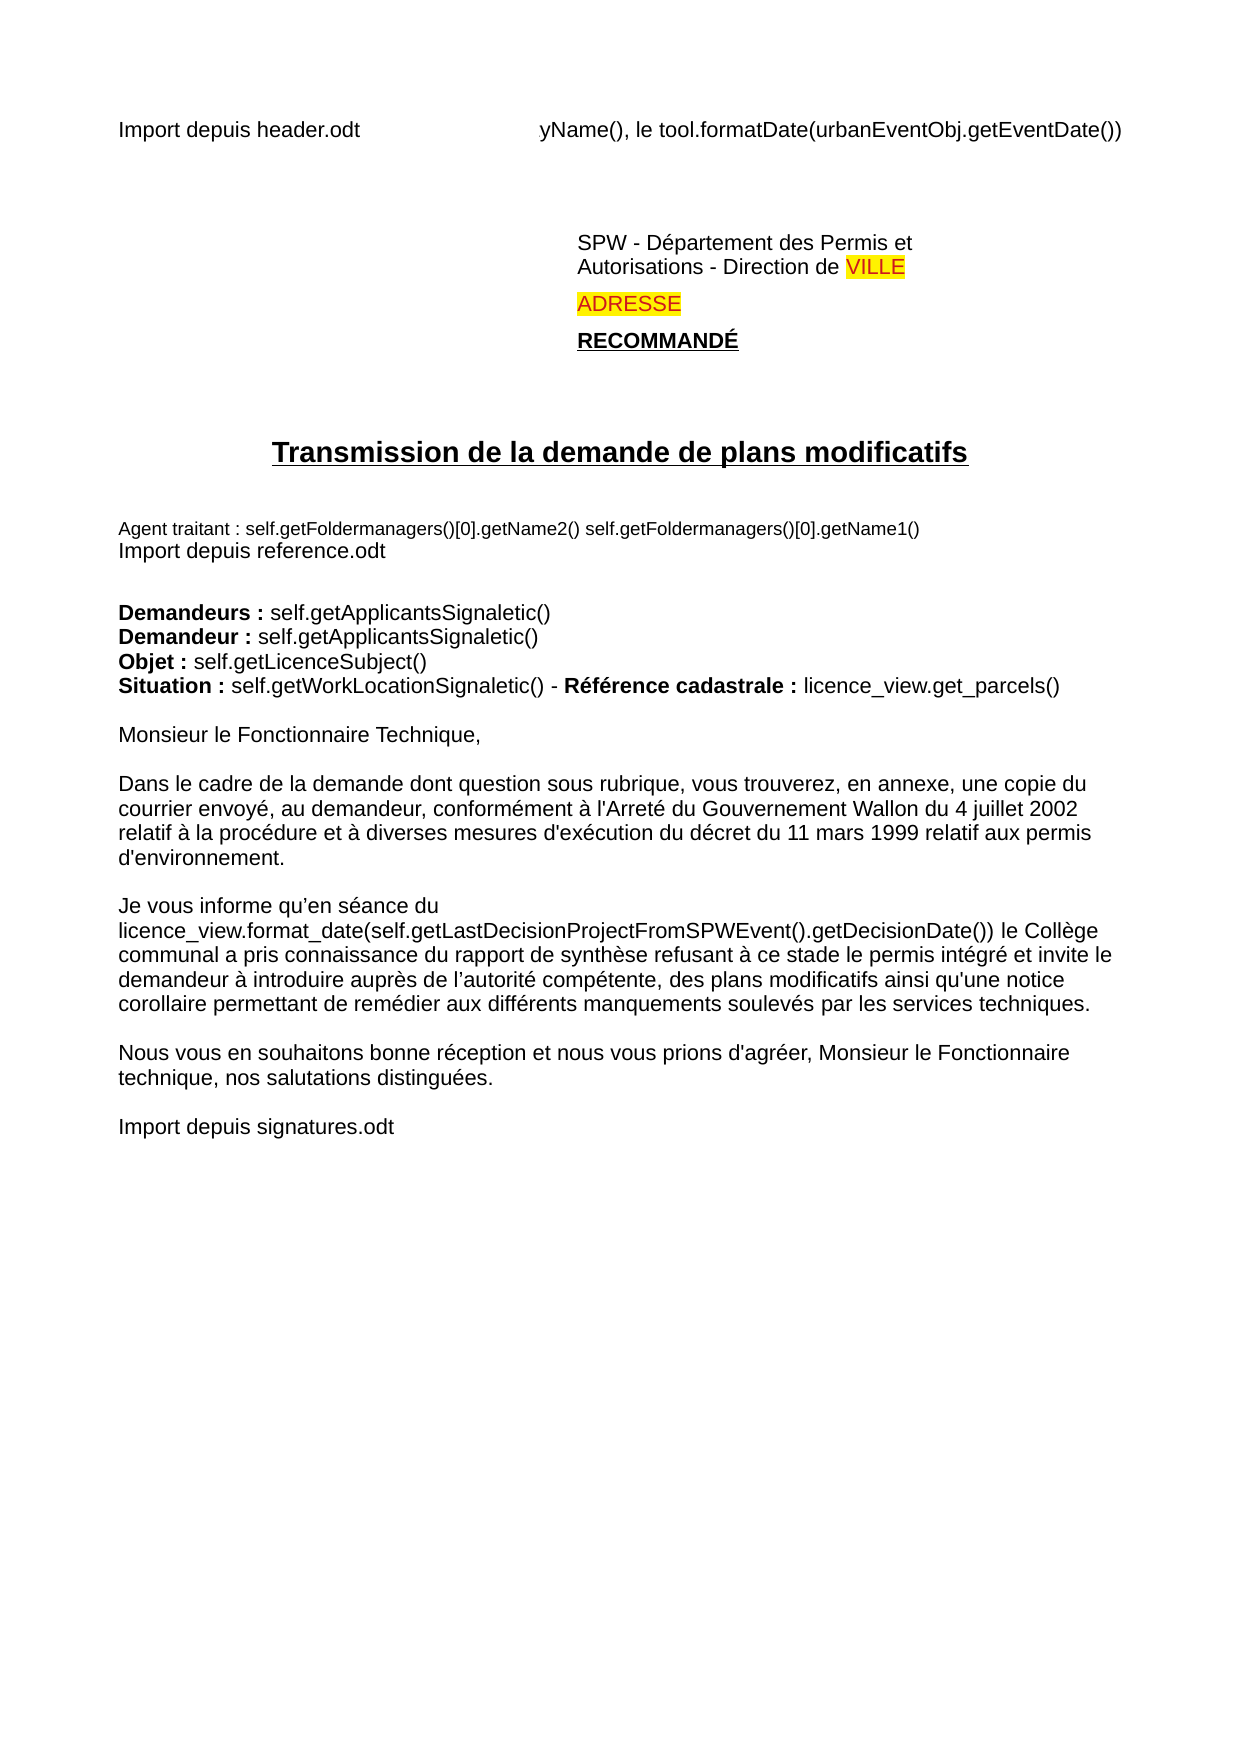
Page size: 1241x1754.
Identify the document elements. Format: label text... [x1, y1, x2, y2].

text Import depuis reference.odt [118, 539, 1122, 563]
text Demandeur : self.getApplicantsSignaletic() [118, 625, 1122, 649]
text SPW - Département des Permis et Autorisations - Direction de VILLE [577, 230, 1028, 279]
text Demandeurs : self.getApplicantsSignaletic() [118, 600, 1122, 625]
text Import depuis signatures.odt [118, 1114, 1122, 1139]
text Import depuis header.odt [118, 118, 539, 143]
text Dans le cadre de la demande dont question sous rubrique, vous trouverez, en annexe, une copie du courrier envoyé, au demandeur, conformément à l'Arreté du Gouvernement Wallon du 4 juillet 2002 relatif à la procédure et à diverses mesures d'exécution du décret du 11 mars 1999 relatif aux permis d'environnement. [118, 772, 1122, 869]
title RECOMMANDÉ [577, 329, 1028, 353]
text ADRESSE [577, 292, 1028, 316]
text Je vous informe qu’en séance du licence_view.format_date(self.getLastDecisionProjectFromSPWEvent().getDecisionDate()) le Collège communal a pris connaissance du rapport de synthèse refusant à ce stade le permis intégré et invite le demandeur à introduire auprès de l’autorité compétente, des plans modificatifs ainsi qu'une notice corollaire permettant de remédier aux différents manquements soulevés par les services techniques. [118, 894, 1122, 1016]
text Monsieur le Fonctionnaire Technique, [118, 723, 1122, 747]
text Agent traitant : self.getFoldermanagers()[0].getName2() self.getFoldermanagers()[0].getName1() [118, 518, 1122, 539]
text Nous vous en souhaitons bonne réception et nous vous prions d'agréer, Monsieur le Fonctionnaire technique, nos salutations distinguées. [118, 1041, 1122, 1090]
text Situation : self.getWorkLocationSignaletic() - Référence cadastrale : licence_view.get_parcels() [118, 674, 1122, 698]
text Objet : self.getLicenceSubject() [118, 649, 1122, 674]
text tool.getCityName(), le tool.formatDate(urbanEventObj.getEventDate()) [118, 118, 1122, 427]
title Transmission de la demande de plans modificatifs [118, 436, 1122, 469]
